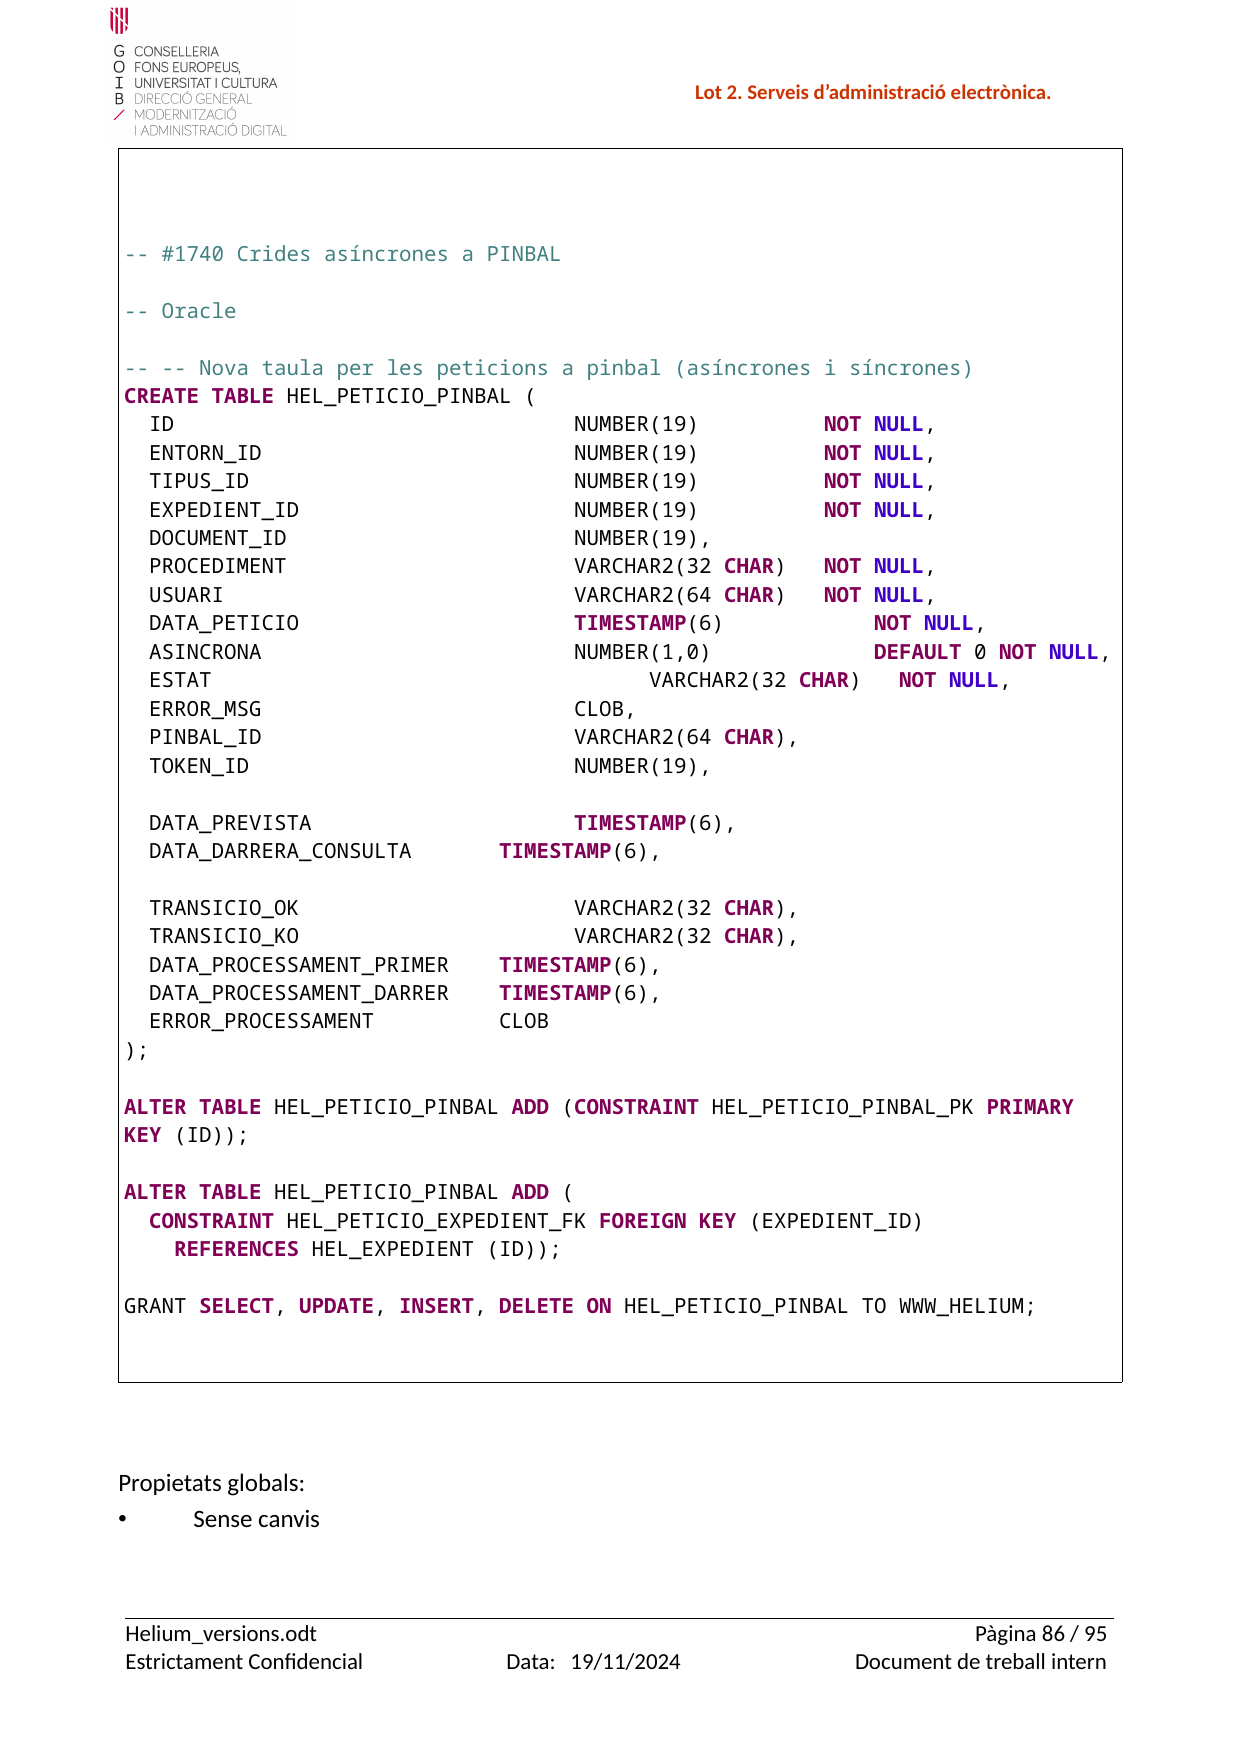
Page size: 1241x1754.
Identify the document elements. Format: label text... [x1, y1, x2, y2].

list Sense canvis [118, 1503, 1122, 1534]
picture [100, 0, 297, 144]
text Propietats globals: [118, 1467, 1122, 1497]
table_header -- #1740 Crides asíncrones a PINBAL -- Oracle -- -- Nova taula per les peticions a pinbal (asíncrones i síncrones) CREATE TABLE HEL_PETICIO_PINBAL ( ID NUMBER(19) NOT NULL, ENTORN_ID NUMBER(19) NOT NULL, TIPUS_ID NUMBER(19) NOT NULL, EXPEDIENT_ID NUMBER(19) NOT NULL, DOCUMENT_ID NUMBER(19), PROCEDIMENT VARCHAR2(32 CHAR) NOT NULL, USUARI VARCHAR2(64 CHAR) NOT NULL, DATA_PETICIO TIMESTAMP(6) NOT NULL, ASINCRONA NUMBER(1,0) DEFAULT 0 NOT NULL, ESTAT VARCHAR2(32 CHAR) NOT NULL, ERROR_MSG CLOB, PINBAL_ID VARCHAR2(64 CHAR), TOKEN_ID NUMBER(19), DATA_PREVISTA TIMESTAMP(6), DATA_DARRERA_CONSULTA TIMESTAMP(6), TRANSICIO_OK VARCHAR2(32 CHAR), TRANSICIO_KO VARCHAR2(32 CHAR), DATA_PROCESSAMENT_PRIMER TIMESTAMP(6), DATA_PROCESSAMENT_DARRER TIMESTAMP(6), ERROR_PROCESSAMENT CLOB ); ALTER TABLE HEL_PETICIO_PINBAL ADD (CONSTRAINT HEL_PETICIO_PINBAL_PK PRIMARY KEY (ID)); ALTER TABLE HEL_PETICIO_PINBAL ADD ( CONSTRAINT HEL_PETICIO_EXPEDIENT_FK FOREIGN KEY (EXPEDIENT_ID) REFERENCES HEL_EXPEDIENT (ID)); GRANT SELECT, UPDATE, INSERT, DELETE ON HEL_PETICIO_PINBAL TO WWW_HELIUM; [119, 149, 1122, 1382]
